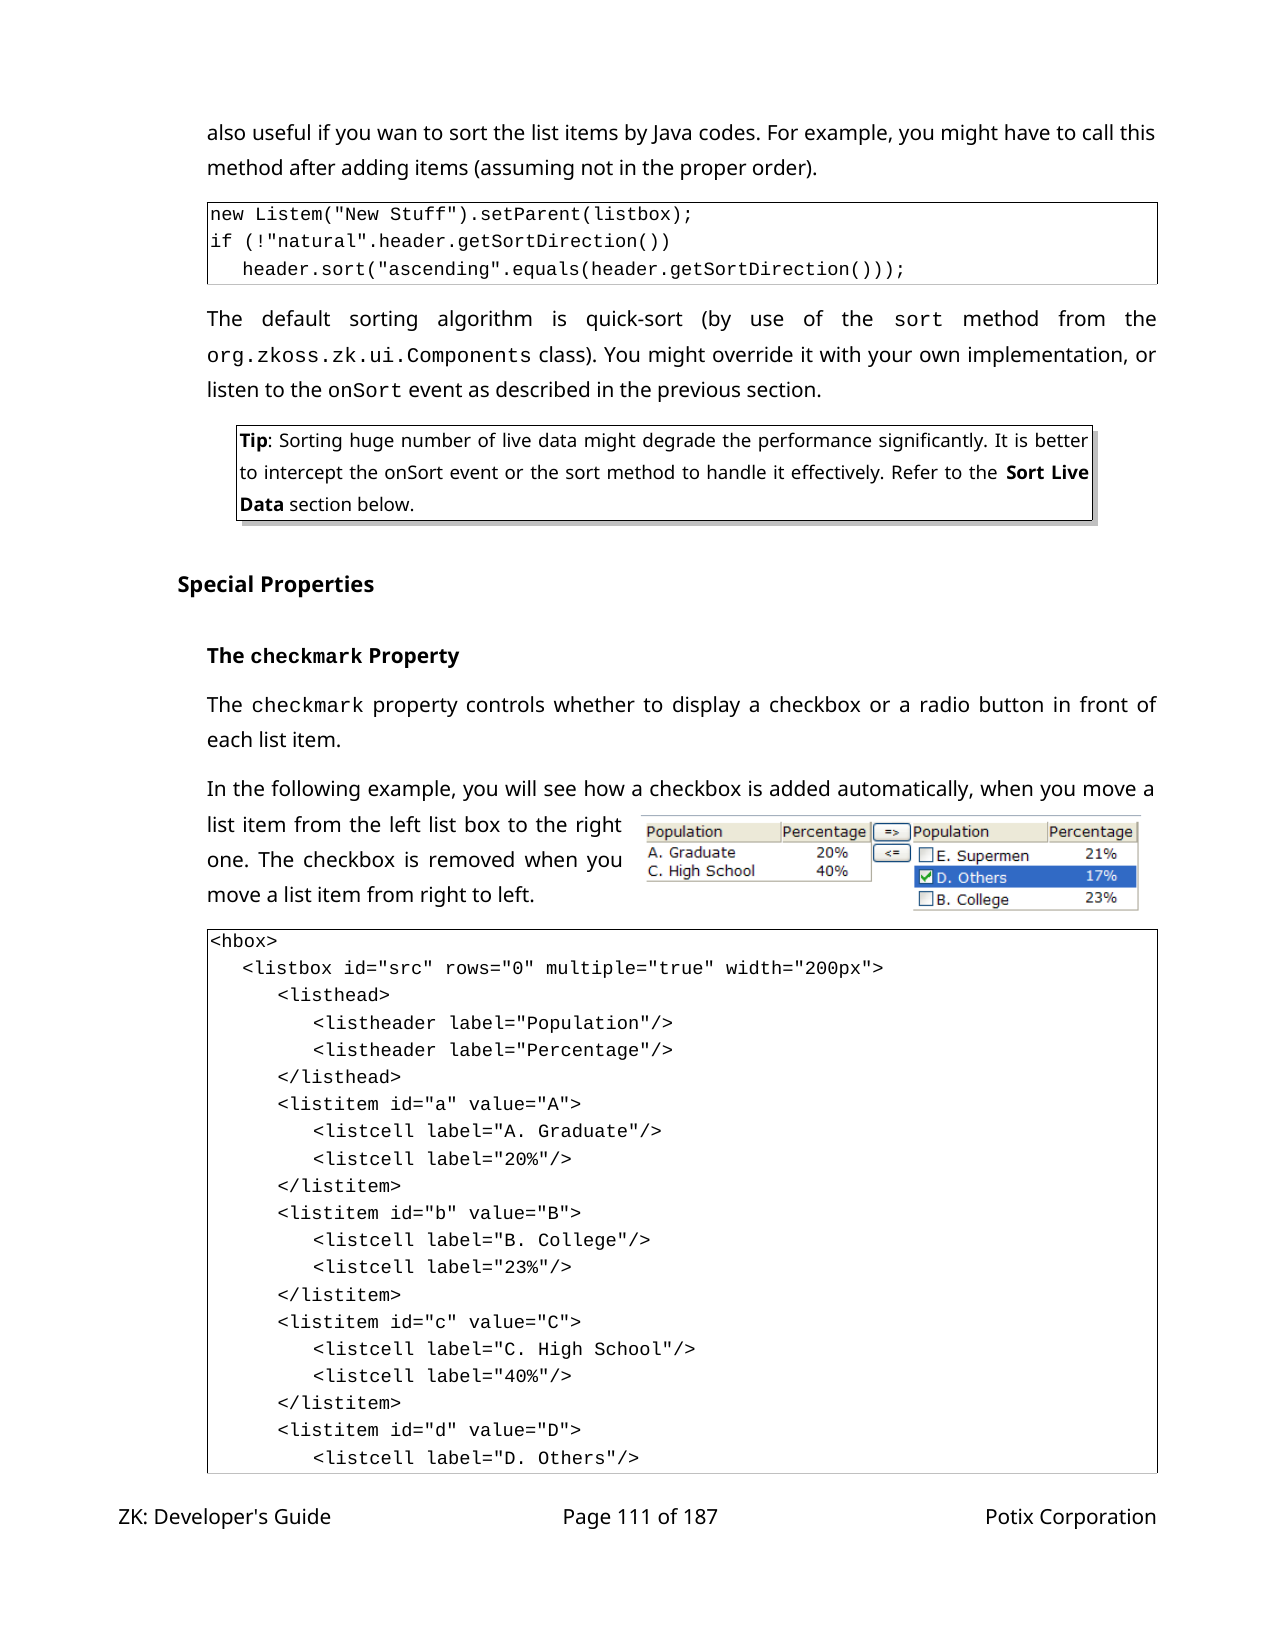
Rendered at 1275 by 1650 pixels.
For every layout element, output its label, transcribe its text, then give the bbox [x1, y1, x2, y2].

text new Listem("New Stuff").setParent(listbox); [208, 203, 1157, 226]
text <listcell label="A. Graduate"/> [208, 1119, 1157, 1143]
text header.sort("ascending".equals(header.getSortDirection())); [208, 257, 1157, 284]
text In the following example, you will see how a checkbox is added automatically, when you move a list item from the left list box to the right one. The checkbox is removed when you move a list item from right to left. [207, 774, 1157, 908]
text <listcell label="D. Others"/> [208, 1446, 1157, 1473]
text <listheader label="Percentage"/> [208, 1038, 1157, 1062]
picture [640, 815, 1142, 913]
text </listitem> [208, 1391, 1157, 1415]
text <listhead> [208, 983, 1157, 1008]
text also useful if you wan to sort the list items by Java codes. For example, you might have to call this method after adding items (assuming not in the proper order). [207, 118, 1157, 182]
text if (!"natural".header.getSortDirection()) [208, 229, 1157, 254]
text <listcell label="23%"/> [208, 1255, 1157, 1279]
text <listcell label="B. College"/> [208, 1228, 1157, 1252]
text <listcell label="40%"/> [208, 1364, 1157, 1388]
text The default sorting algorithm is quick-sort (by use of the sort method from the org.zkoss.zk.ui.Components class). You might override it with your own implementation, or listen to the onSort event as described in the previous section. [207, 304, 1157, 404]
text <listheader label="Population"/> [208, 1011, 1157, 1035]
subtitle The checkmark Property [207, 641, 1157, 669]
text </listitem> [208, 1174, 1157, 1198]
subtitle Special Properties [177, 568, 1157, 598]
text <listitem id="a" value="A"> [208, 1092, 1157, 1116]
text The checkmark property controls whether to display a checkbox or a radio button in front of each list item. [207, 690, 1157, 754]
text <listitem id="b" value="B"> [208, 1201, 1157, 1225]
text <listitem id="d" value="D"> [208, 1418, 1157, 1443]
text </listitem> [208, 1282, 1157, 1307]
text <listitem id="c" value="C"> [208, 1309, 1157, 1334]
text </listhead> [208, 1065, 1157, 1089]
text <listcell label="C. High School"/> [208, 1337, 1157, 1361]
text <hbox> [208, 930, 1157, 953]
text Tip: Sorting huge number of live data might degrade the performance significantly. It is better to intercept the onSort event or the sort method to handle it effectively. Refer to the Sort Live Data section below. [237, 426, 1092, 520]
text <listbox id="src" rows="0" multiple="true" width="200px"> [208, 956, 1157, 980]
text <listcell label="20%"/> [208, 1146, 1157, 1171]
